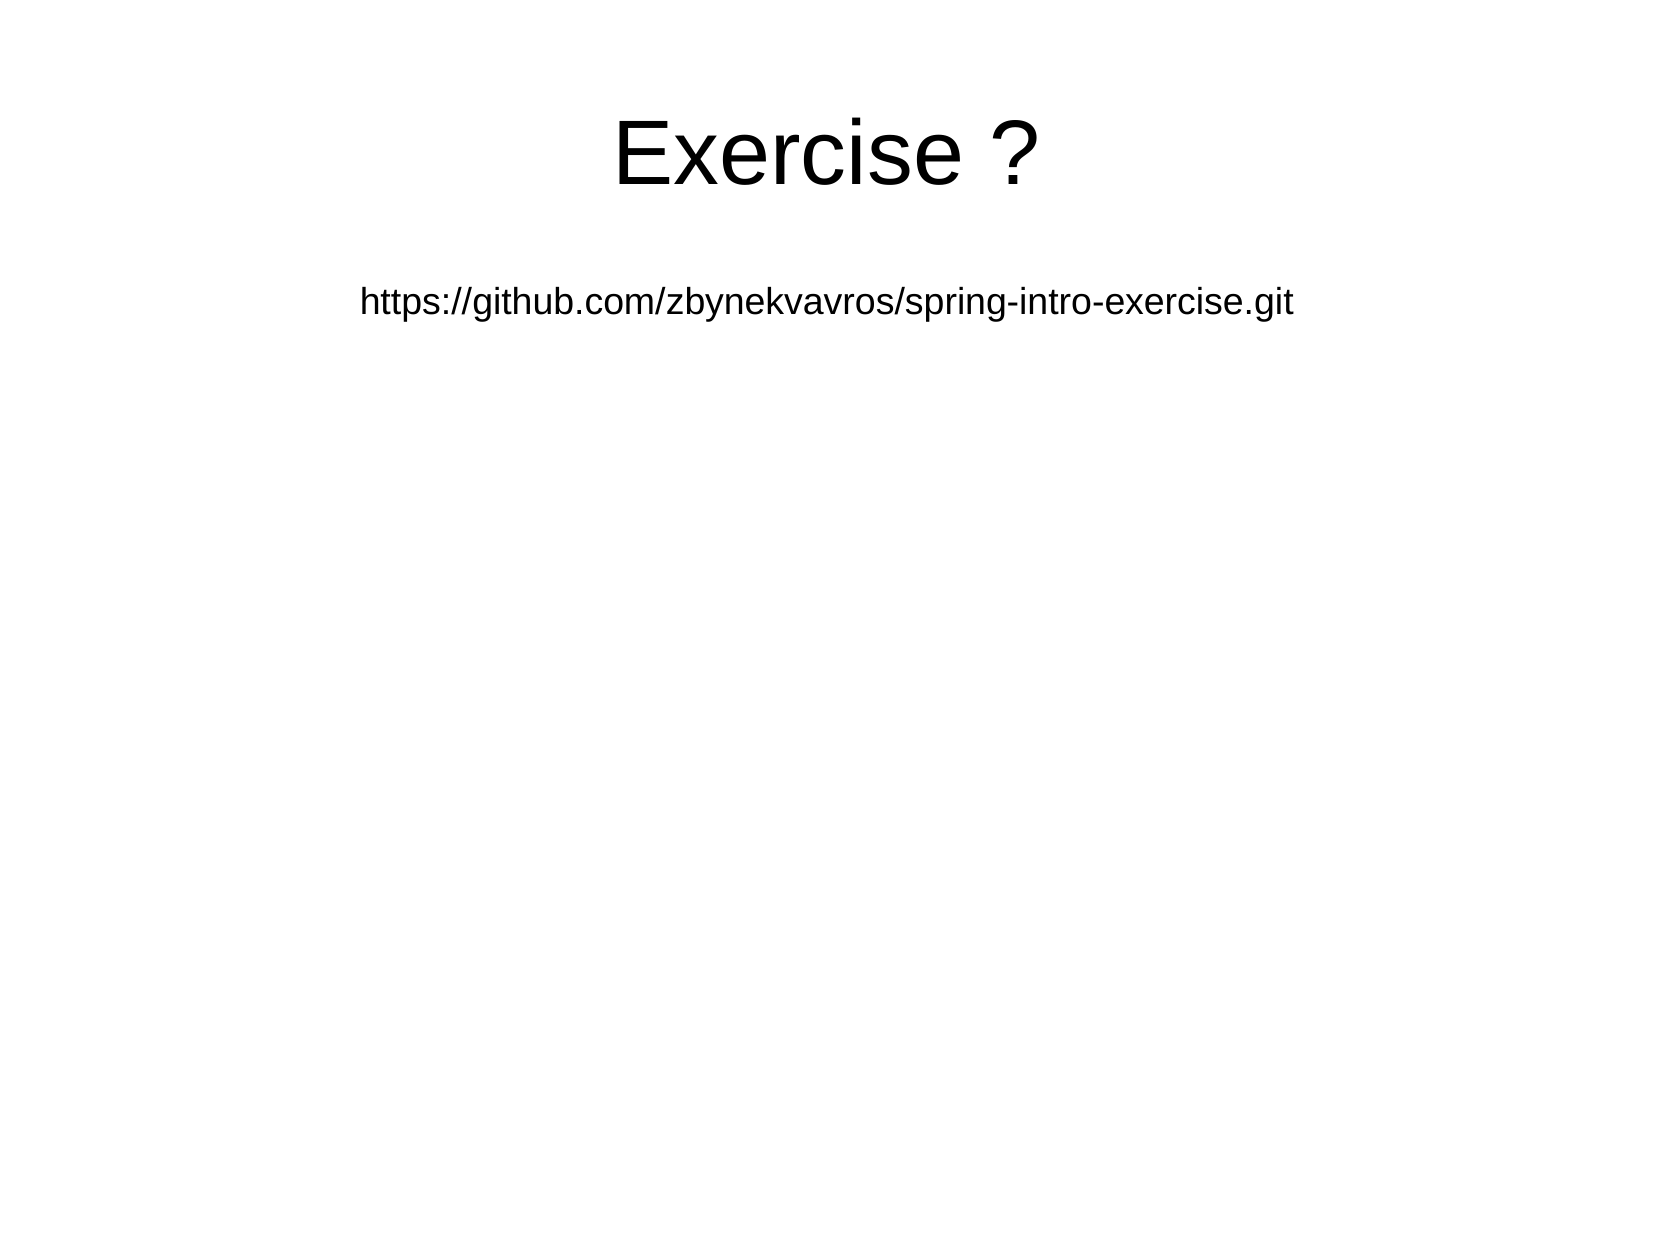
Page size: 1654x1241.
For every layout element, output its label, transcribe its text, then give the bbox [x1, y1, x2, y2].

text_box https://github.com/zbynekvavros/spring-intro-exercise.git [345, 273, 1336, 331]
title Exercise ? [82, 49, 1571, 257]
